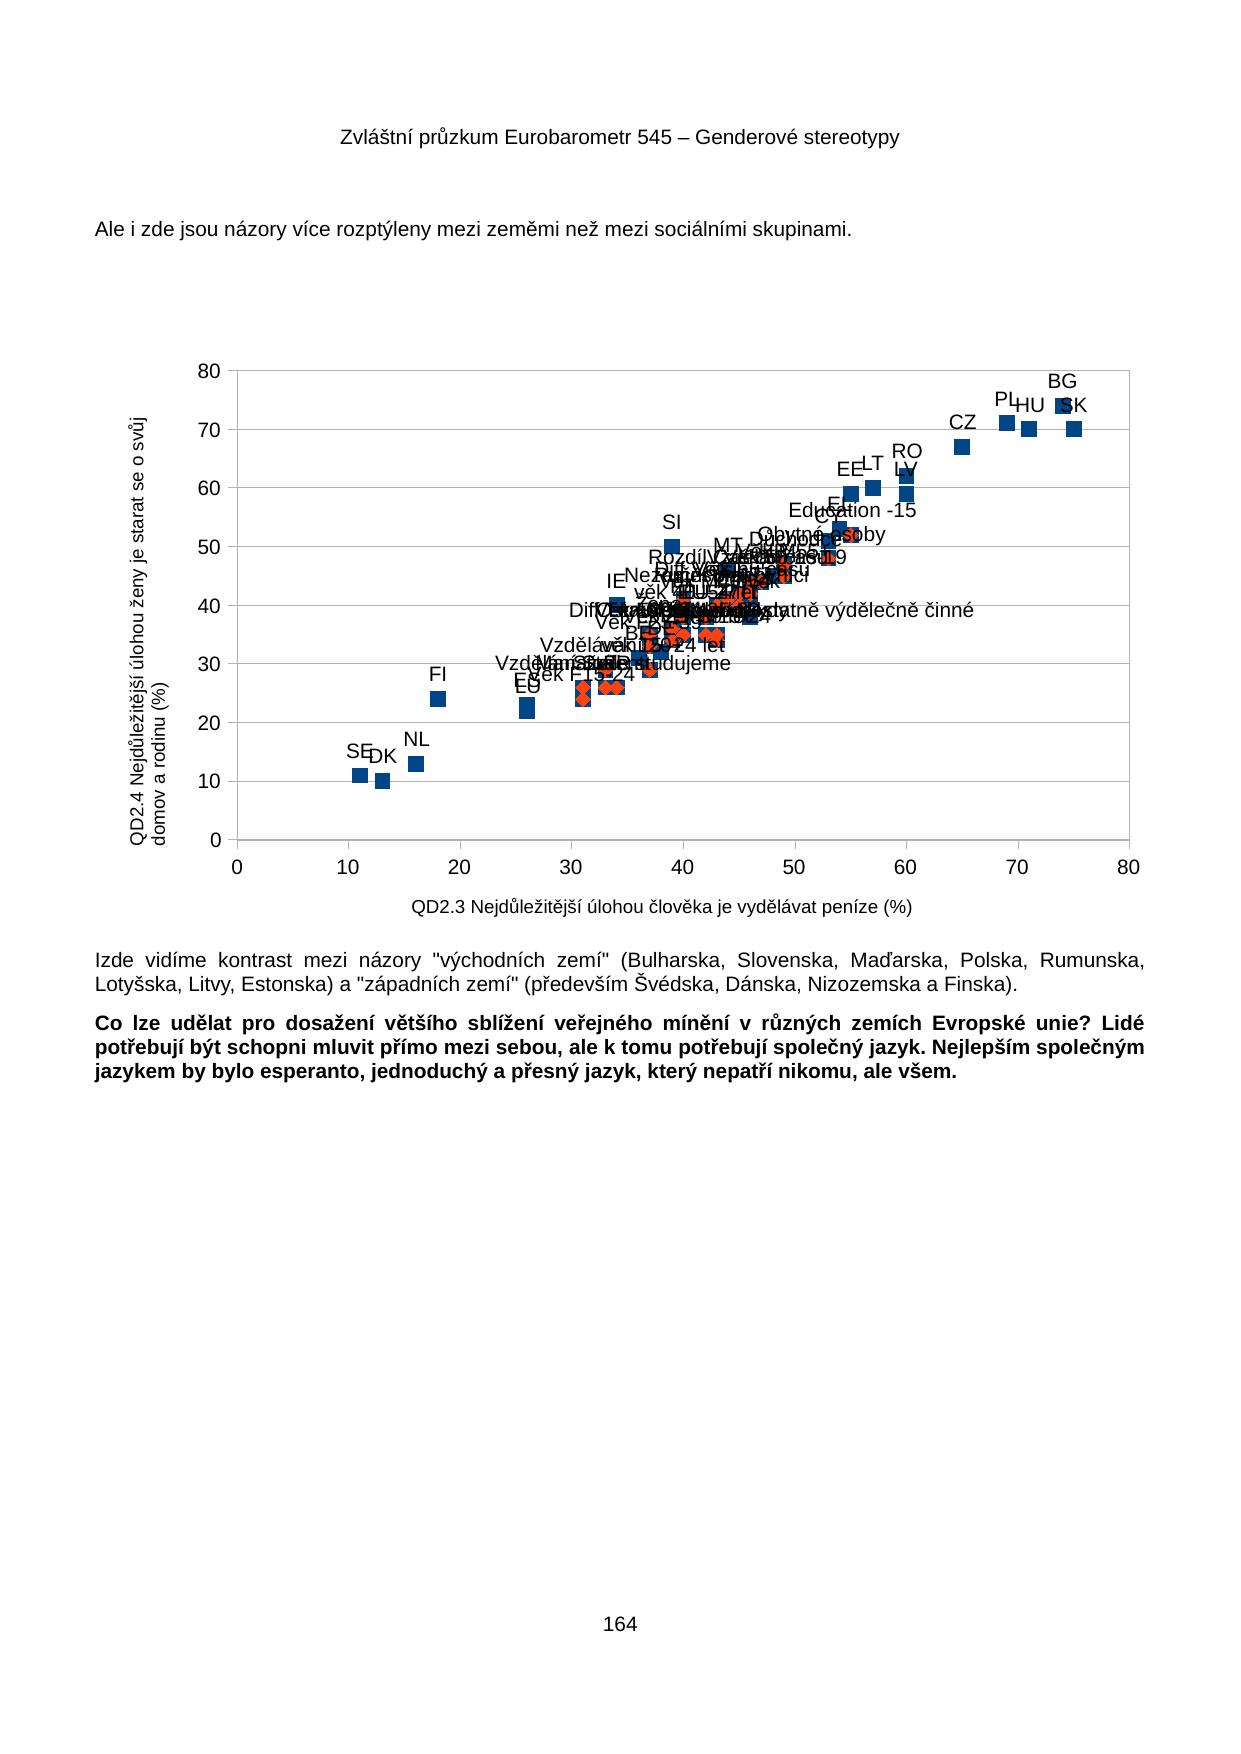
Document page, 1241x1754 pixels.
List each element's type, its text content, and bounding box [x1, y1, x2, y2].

text Izde vidíme kontrast mezi názory "východních zemí" (Bulharska, Slovenska, Maďarska, Polska, Rumunska, Lotyšska, Litvy, Estonska) a "západních zemí" (především Švédska, Dánska, Nizozemska a Finska). [94, 332, 1146, 996]
text Co lze udělat pro dosažení většího sblížení veřejného mínění v různých zemích Evropské unie? Lidé potřebují být schopni mluvit přímo mezi sebou, ale k tomu potřebují společný jazyk. Nejlepším společným jazykem by bylo esperanto, jednoduchý a přesný jazyk, který nepatří nikomu, ale všem. [94, 1011, 1146, 1083]
text Ale i zde jsou názory více rozptýleny mezi zeměmi než mezi sociálními skupinami. [94, 217, 1146, 241]
